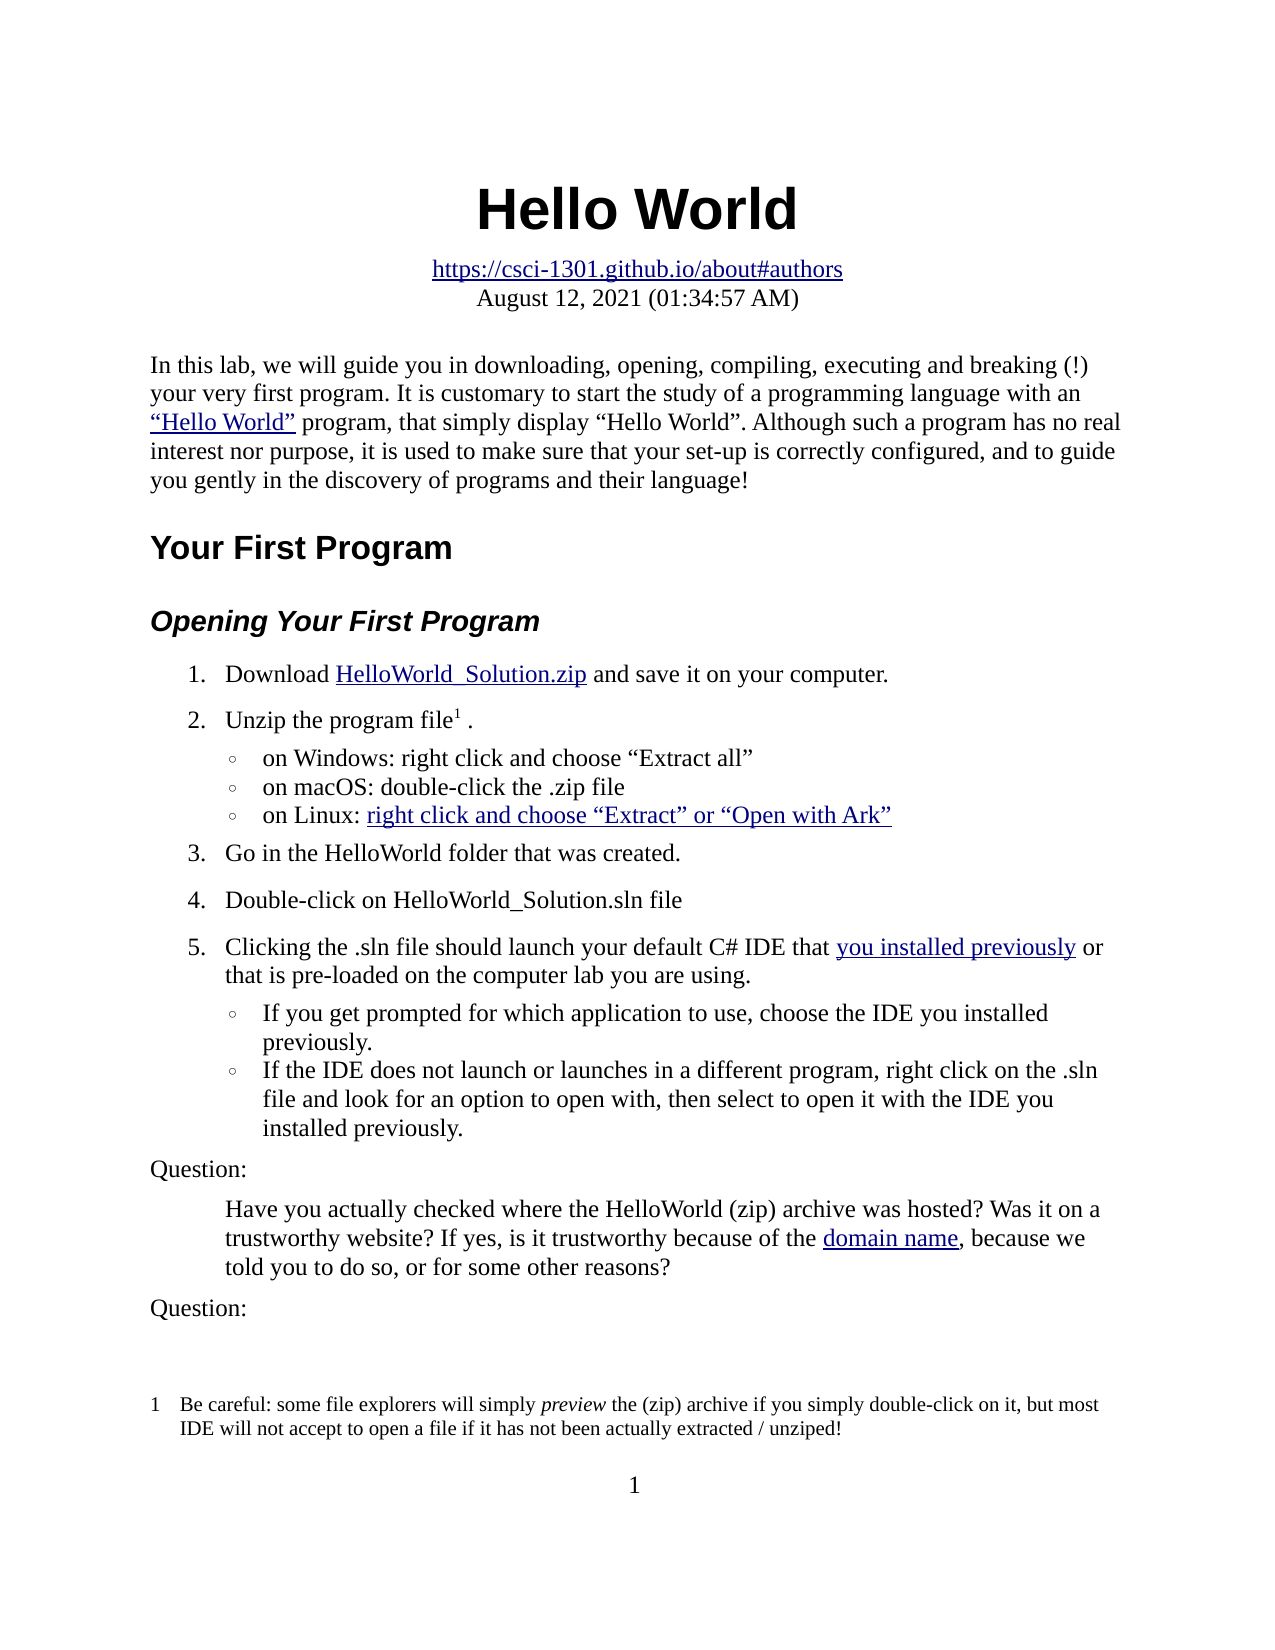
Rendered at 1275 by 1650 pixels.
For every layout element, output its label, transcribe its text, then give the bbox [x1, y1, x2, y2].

title Hello World [150, 175, 1125, 242]
list Clicking the .sln file should launch your default C# IDE that you installed previously or that is pre-loaded on the computer lab you are using. [187, 932, 1125, 989]
list Be careful: some file explorers will simply preview the (zip) archive if you simply double-click on it, but most IDE will not accept to open a file if it has not been actually extracted / unziped! [150, 1392, 1125, 1440]
list Go in the HelloWorld folder that was created. [187, 838, 1125, 867]
subtitle Opening Your First Program [150, 604, 1125, 637]
subtitle Your First Program [150, 527, 1125, 566]
text Have you actually checked where the HelloWorld (zip) archive was hosted? Was it on a trustworthy website? If yes, is it trustworthy because of the domain name, because we told you to do so, or for some other reasons? [225, 1194, 1125, 1281]
list If you get prompted for which application to use, choose the IDE you installed previously. [225, 998, 1125, 1056]
list If the IDE does not launch or launches in a different program, right click on the .sln file and look for an option to open with, then select to open it with the IDE you installed previously. [225, 1056, 1125, 1142]
list Download HelloWorld_Solution.zip and save it on your computer. [187, 659, 1125, 687]
text https://csci-1301.github.io/about#authors [150, 254, 1125, 283]
list Unzip the program file . [187, 705, 1125, 734]
text August 12, 2021 (01:34:57 AM) [150, 283, 1125, 312]
text Question: [150, 1293, 1125, 1321]
list on macOS: double-click the .zip file [225, 772, 1125, 801]
text Question: [150, 1154, 1125, 1182]
text In this lab, we will guide you in downloading, opening, compiling, executing and breaking (!) your very first program. It is customary to start the study of a programming language with an “Hello World” program, that simply display “Hello World”. Although such a program has no real interest nor purpose, it is used to make sure that your set-up is correctly configured, and to guide you gently in the discovery of programs and their language! [150, 350, 1125, 493]
list on Linux: right click and choose “Extract” or “Open with Ark” [225, 801, 1125, 829]
list Double-click on HelloWorld_Solution.sln file [187, 885, 1125, 914]
list on Windows: right click and choose “Extract all” [225, 743, 1125, 772]
